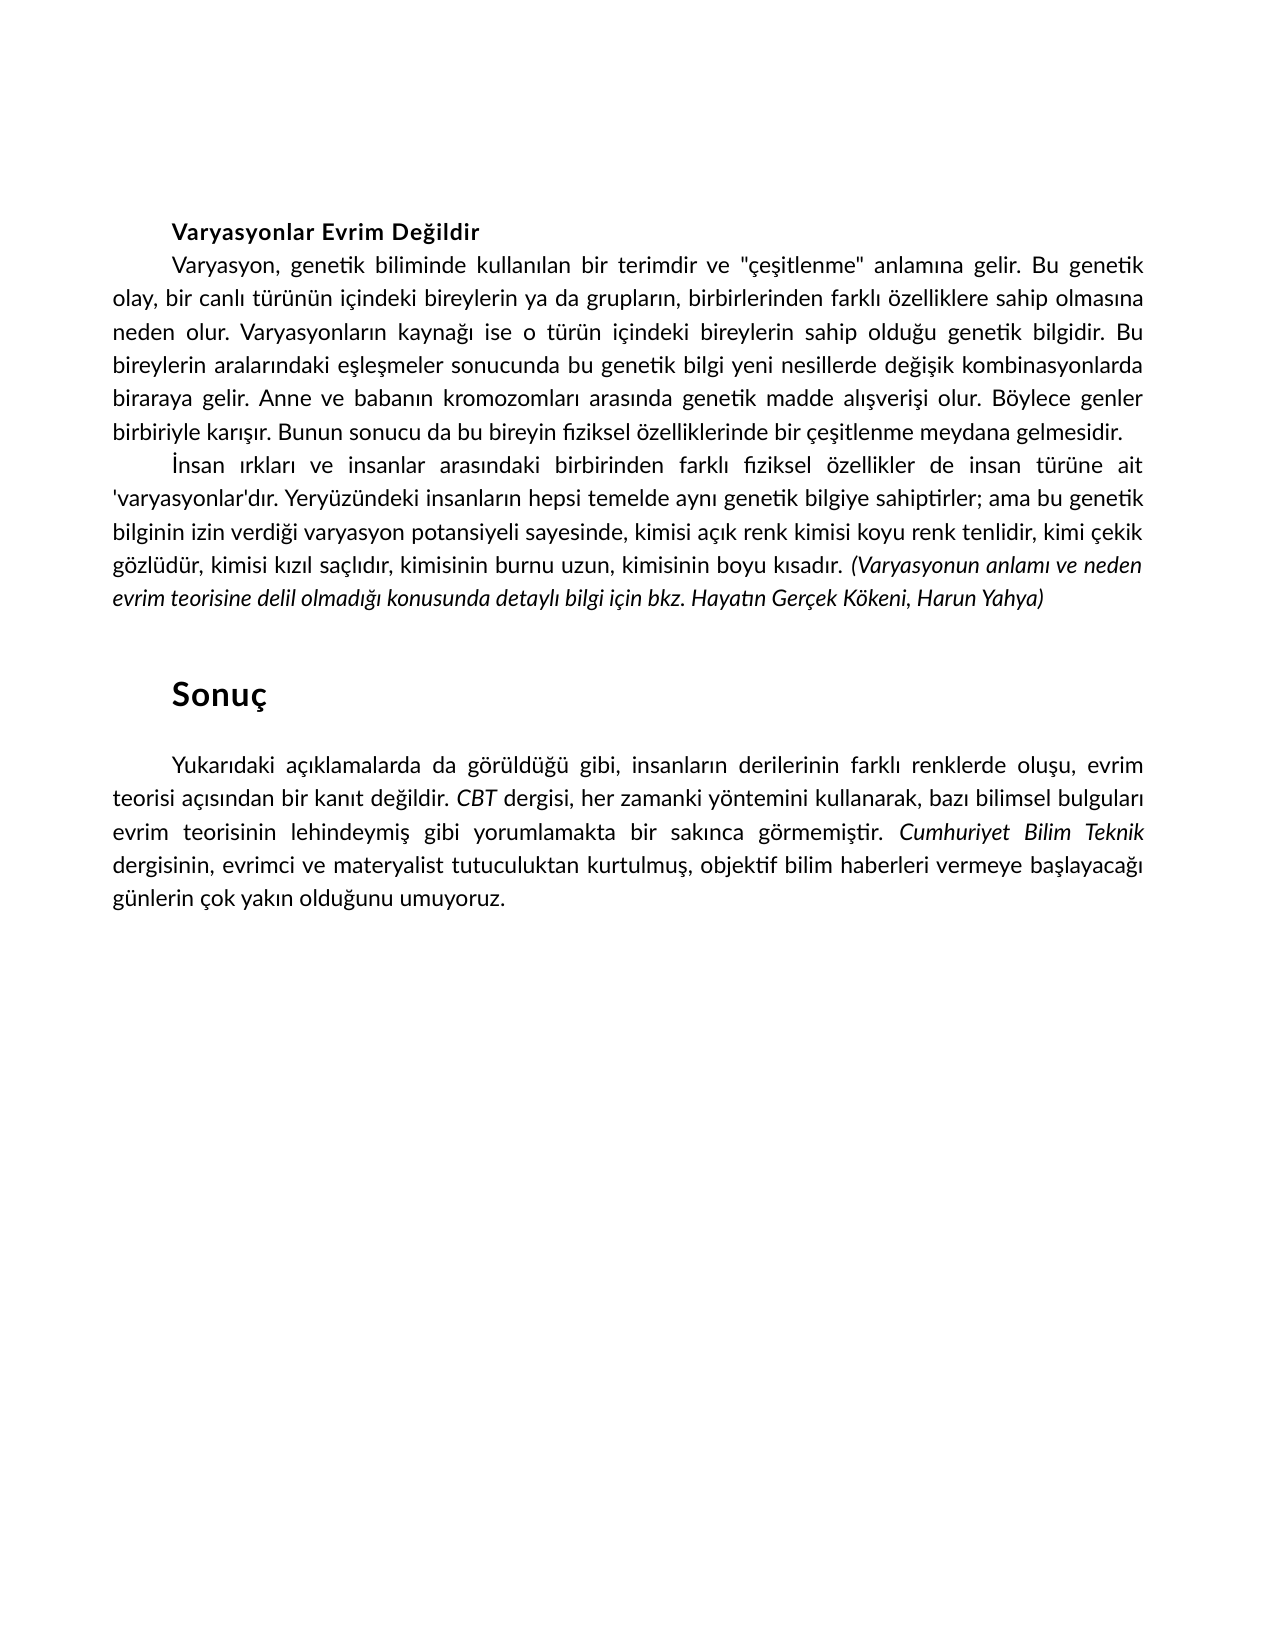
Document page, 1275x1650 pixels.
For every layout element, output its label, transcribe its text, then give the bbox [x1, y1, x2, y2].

text Sonuç [112, 680, 1145, 713]
text Varyasyonlar Evrim Değildir [112, 213, 1145, 247]
text İnsan ırkları ve insanlar arasındaki birbirinden farklı fiziksel özellikler de insan türüne ait 'varyasyonlar'dır. Yeryüzündeki insanların hepsi temelde aynı genetik bilgiye sahiptirler; ama bu genetik bilginin izin verdiği varyasyon potansiyeli sayesinde, kimisi açık renk kimisi koyu renk tenlidir, kimi çekik gözlüdür, kimisi kızıl saçlıdır, kimisinin burnu uzun, kimisinin boyu kısadır. (Varyasyonun anlamı ve neden evrim teorisine delil olmadığı konusunda detaylı bilgi için bkz. Hayatın Gerçek Kökeni, Harun Yahya) [112, 447, 1145, 613]
text Yukarıdaki açıklamalarda da görüldüğü gibi, insanların derilerinin farklı renklerde oluşu, evrim teorisi açısından bir kanıt değildir. CBT dergisi, her zamanki yöntemini kullanarak, bazı bilimsel bulguları evrim teorisinin lehindeymiş gibi yorumlamakta bir sakınca görmemiştir. Cumhuriyet Bilim Teknik dergisinin, evrimci ve materyalist tutuculuktan kurtulmuş, objektif bilim haberleri vermeye başlayacağı günlerin çok yakın olduğunu umuyoruz. [112, 747, 1145, 913]
text Varyasyon, genetik biliminde kullanılan bir terimdir ve "çeşitlenme" anlamına gelir. Bu genetik olay, bir canlı türünün içindeki bireylerin ya da grupların, birbirlerinden farklı özelliklere sahip olmasına neden olur. Varyasyonların kaynağı ise o türün içindeki bireylerin sahip olduğu genetik bilgidir. Bu bireylerin aralarındaki eşleşmeler sonucunda bu genetik bilgi yeni nesillerde değişik kombinasyonlarda biraraya gelir. Anne ve babanın kromozomları arasında genetik madde alışverişi olur. Böylece genler birbiriyle karışır. Bunun sonucu da bu bireyin fiziksel özelliklerinde bir çeşitlenme meydana gelmesidir. [112, 247, 1145, 447]
